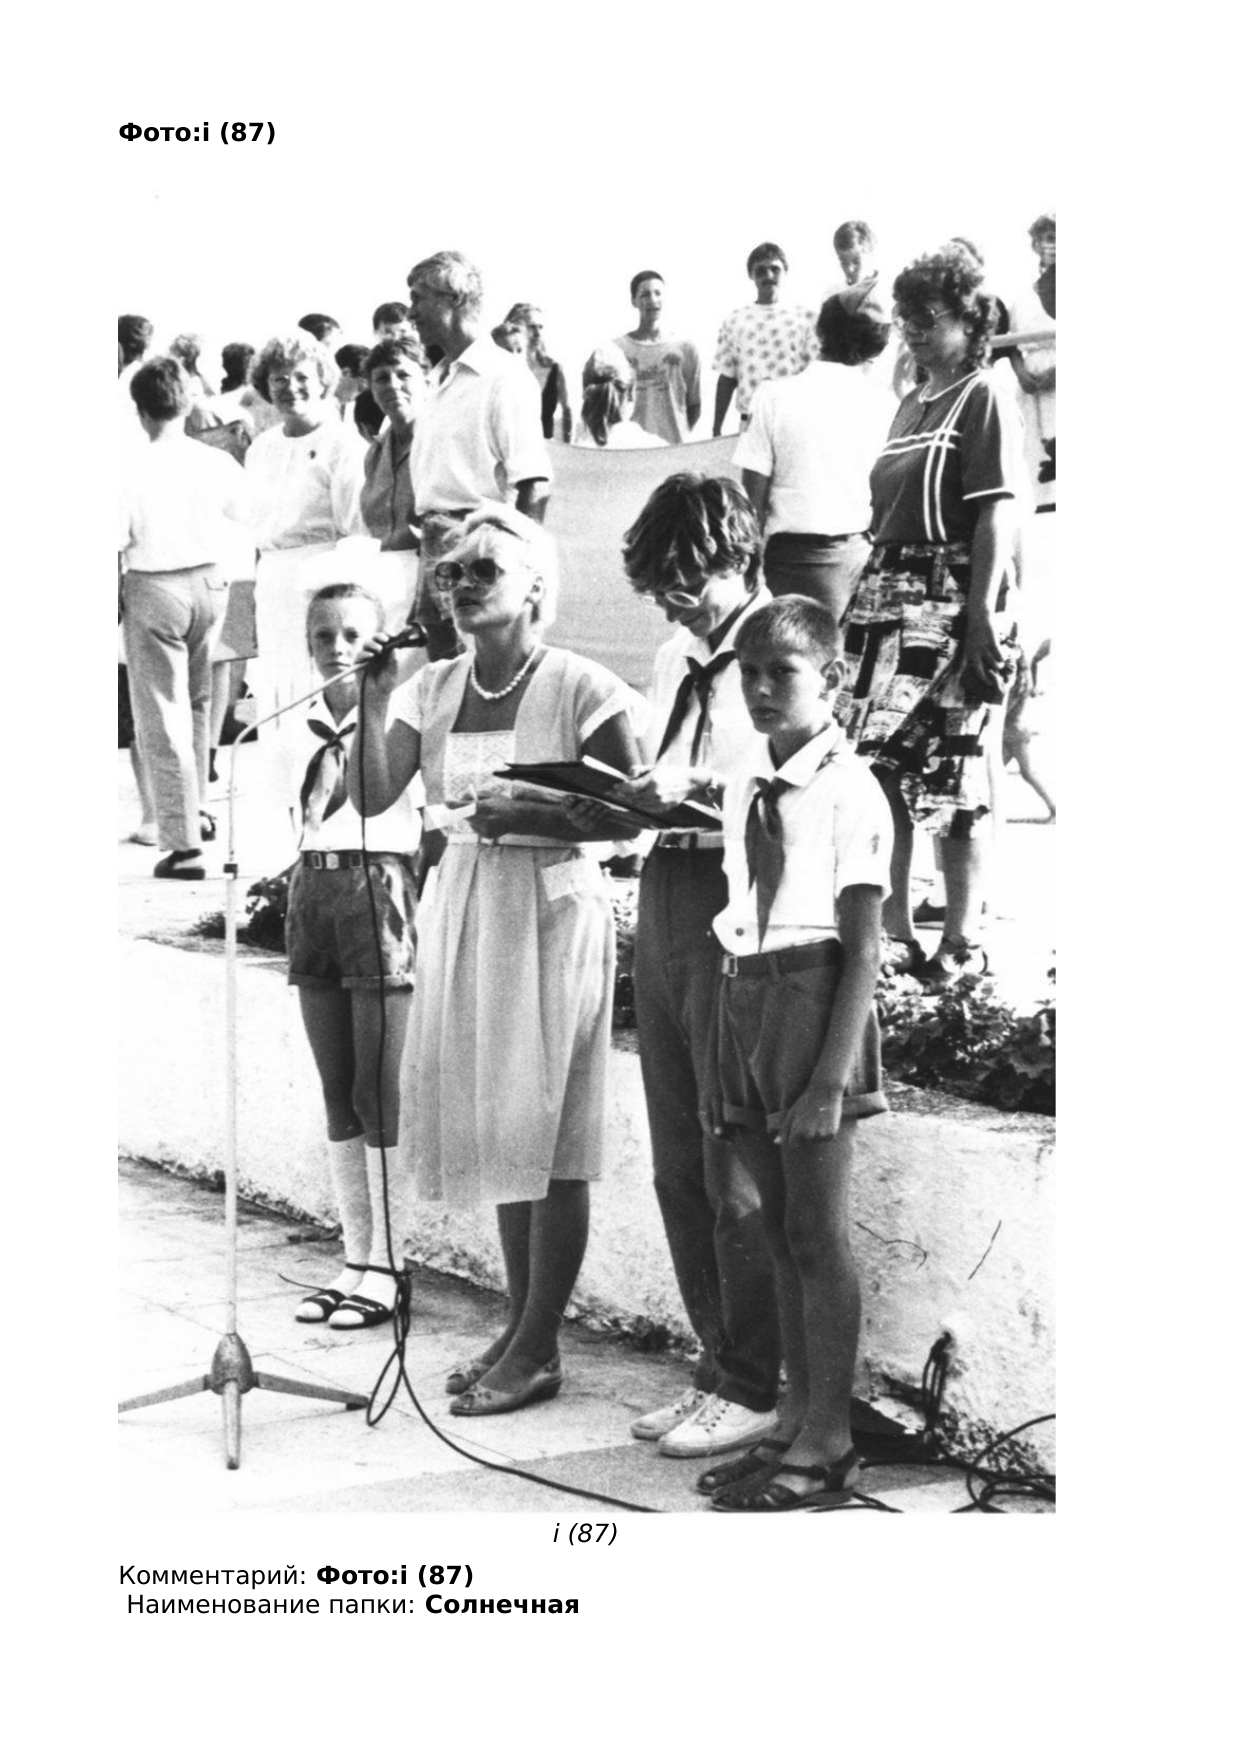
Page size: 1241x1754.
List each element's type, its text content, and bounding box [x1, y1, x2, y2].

picture [118, 172, 1056, 1520]
subtitle Фото:i (87) [118, 118, 1122, 147]
text i (87) [118, 1520, 1056, 1548]
text Комментарий: Фото:i (87) Наименование папки: Солнечная [118, 1561, 1122, 1619]
